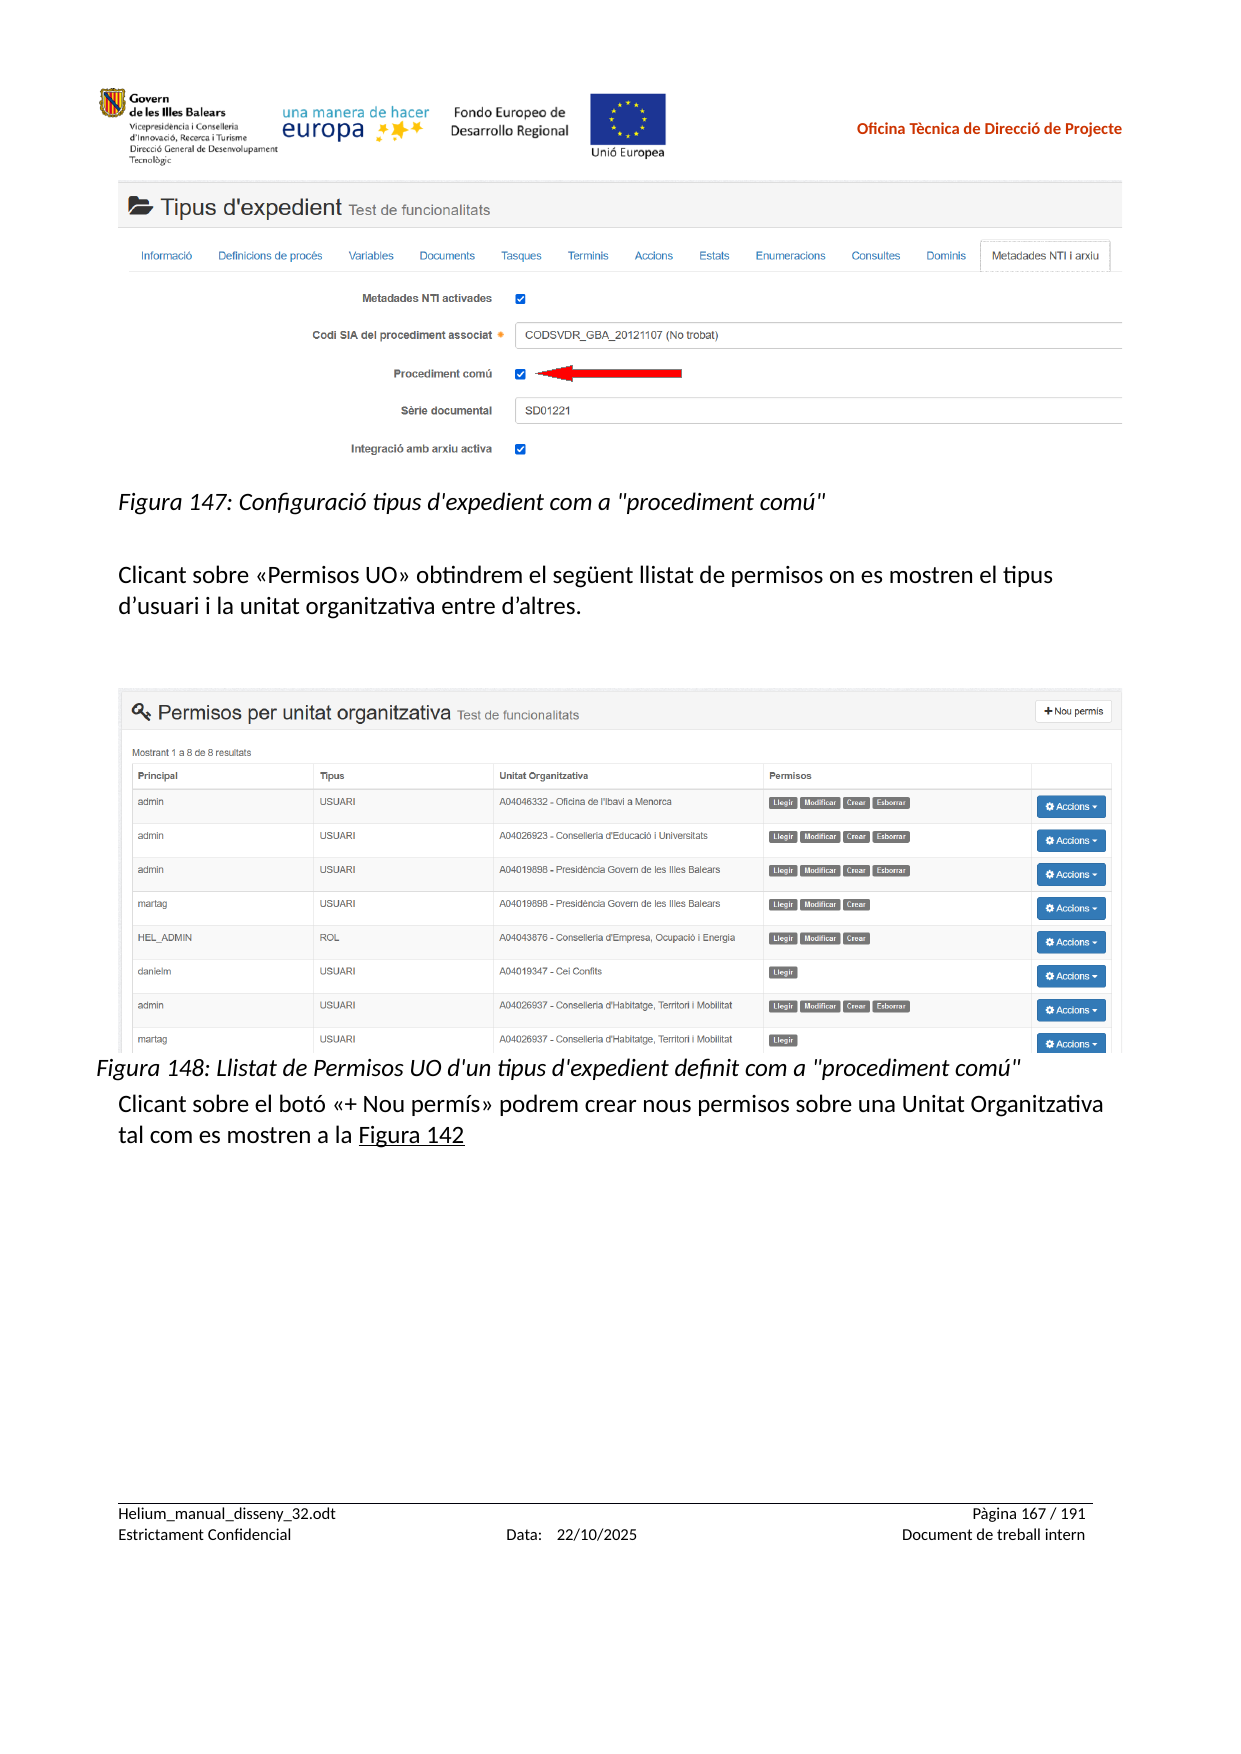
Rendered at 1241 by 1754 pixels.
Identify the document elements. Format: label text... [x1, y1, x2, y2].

text Figura 148: Llistat de Permisos UO d'un tipus d'expedient definit com a "procediment comú" [96, 1053, 1144, 1083]
text Clicant sobre «Permisos UO» obtindrem el següent llistat de permisos on es mostren el tipus d’usuari i la unitat organitzativa entre d’altres. [118, 559, 1122, 620]
picture [99, 87, 668, 166]
picture [118, 688, 1123, 1053]
text Clicant sobre el botó «+ Nou permís» podrem crear nous permisos sobre una Unitat Organitzativa tal com es mostren a la Figura 142 [118, 1088, 1122, 1149]
text Figura 147: Configuració tipus d'expedient com a "procediment comú" [118, 486, 1122, 516]
picture [118, 180, 1123, 486]
